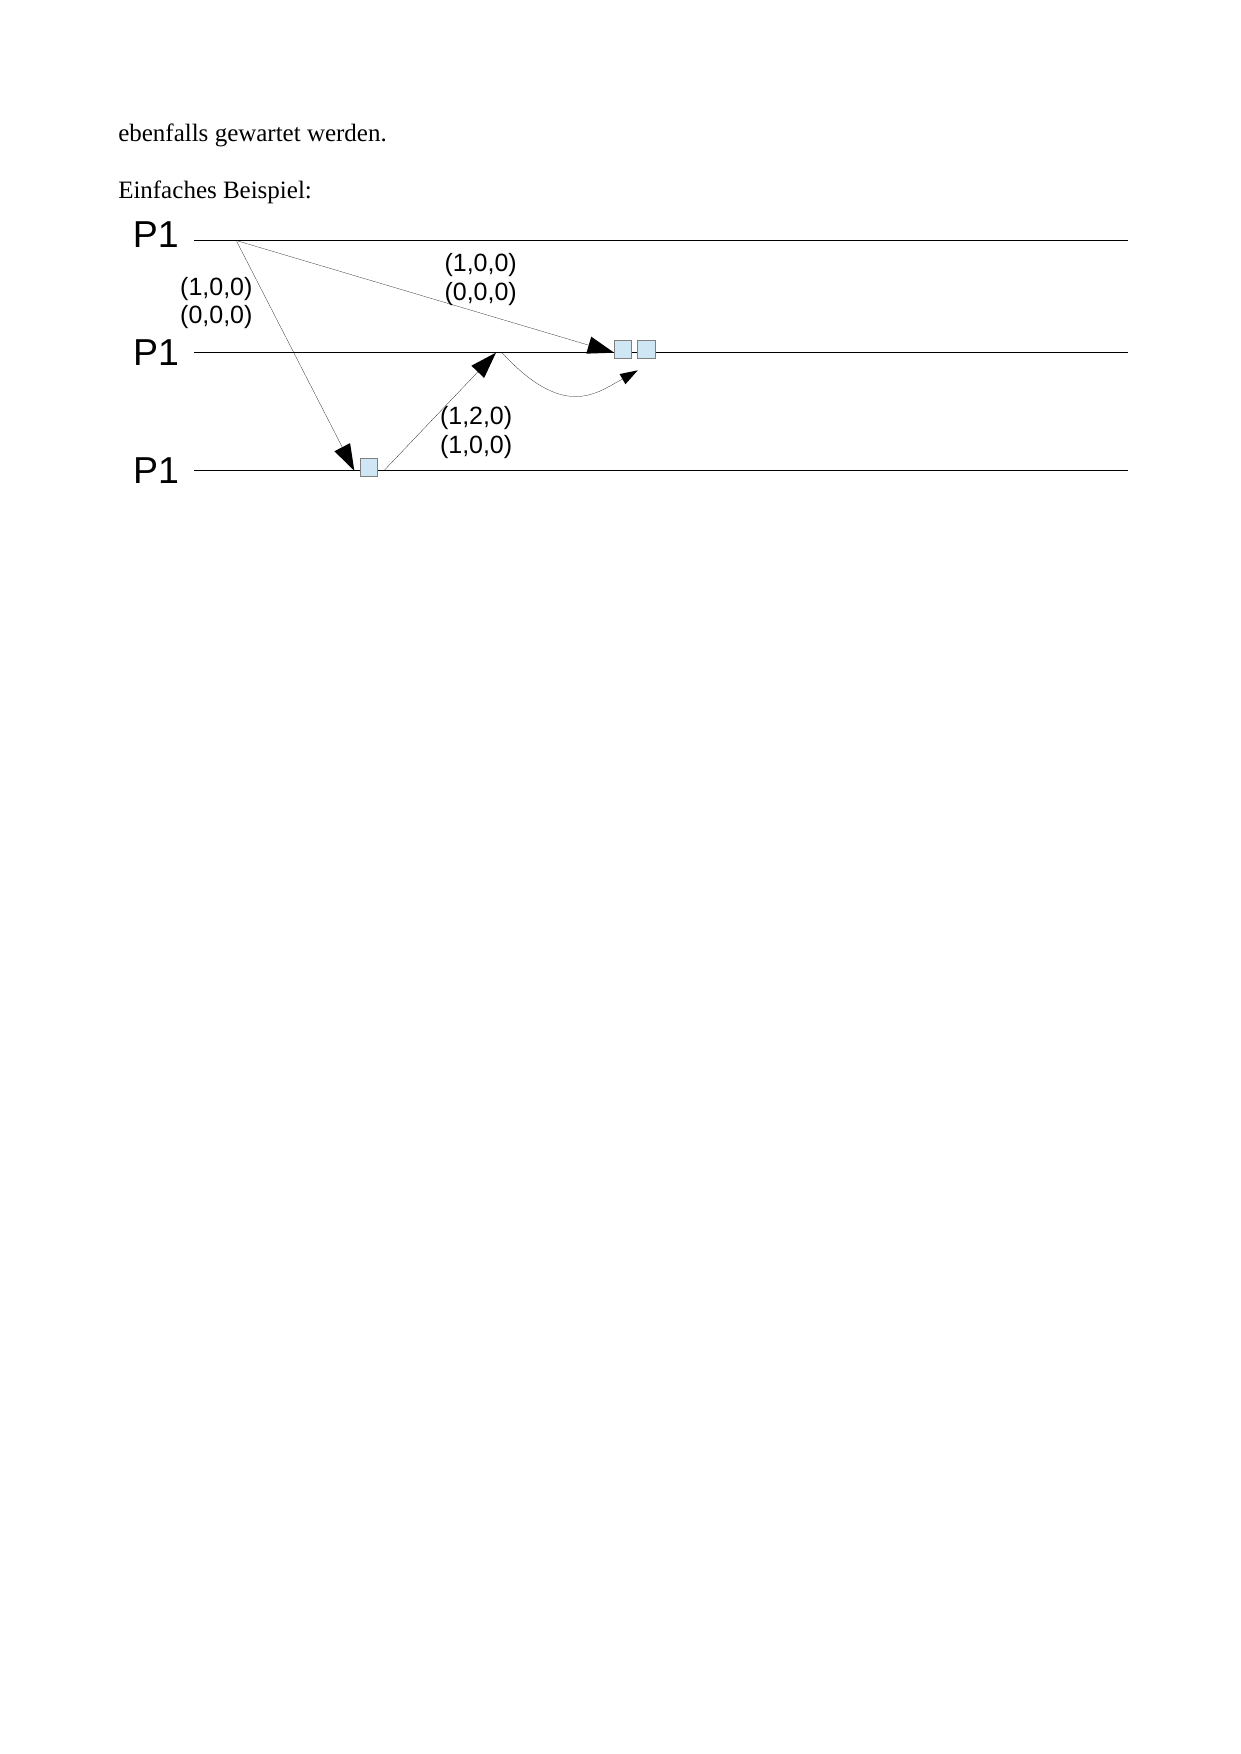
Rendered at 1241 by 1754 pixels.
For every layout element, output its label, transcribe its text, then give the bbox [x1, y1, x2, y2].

text ebenfalls gewartet werden. [118, 118, 1122, 147]
text Einfaches Beispiel: [118, 176, 1122, 204]
